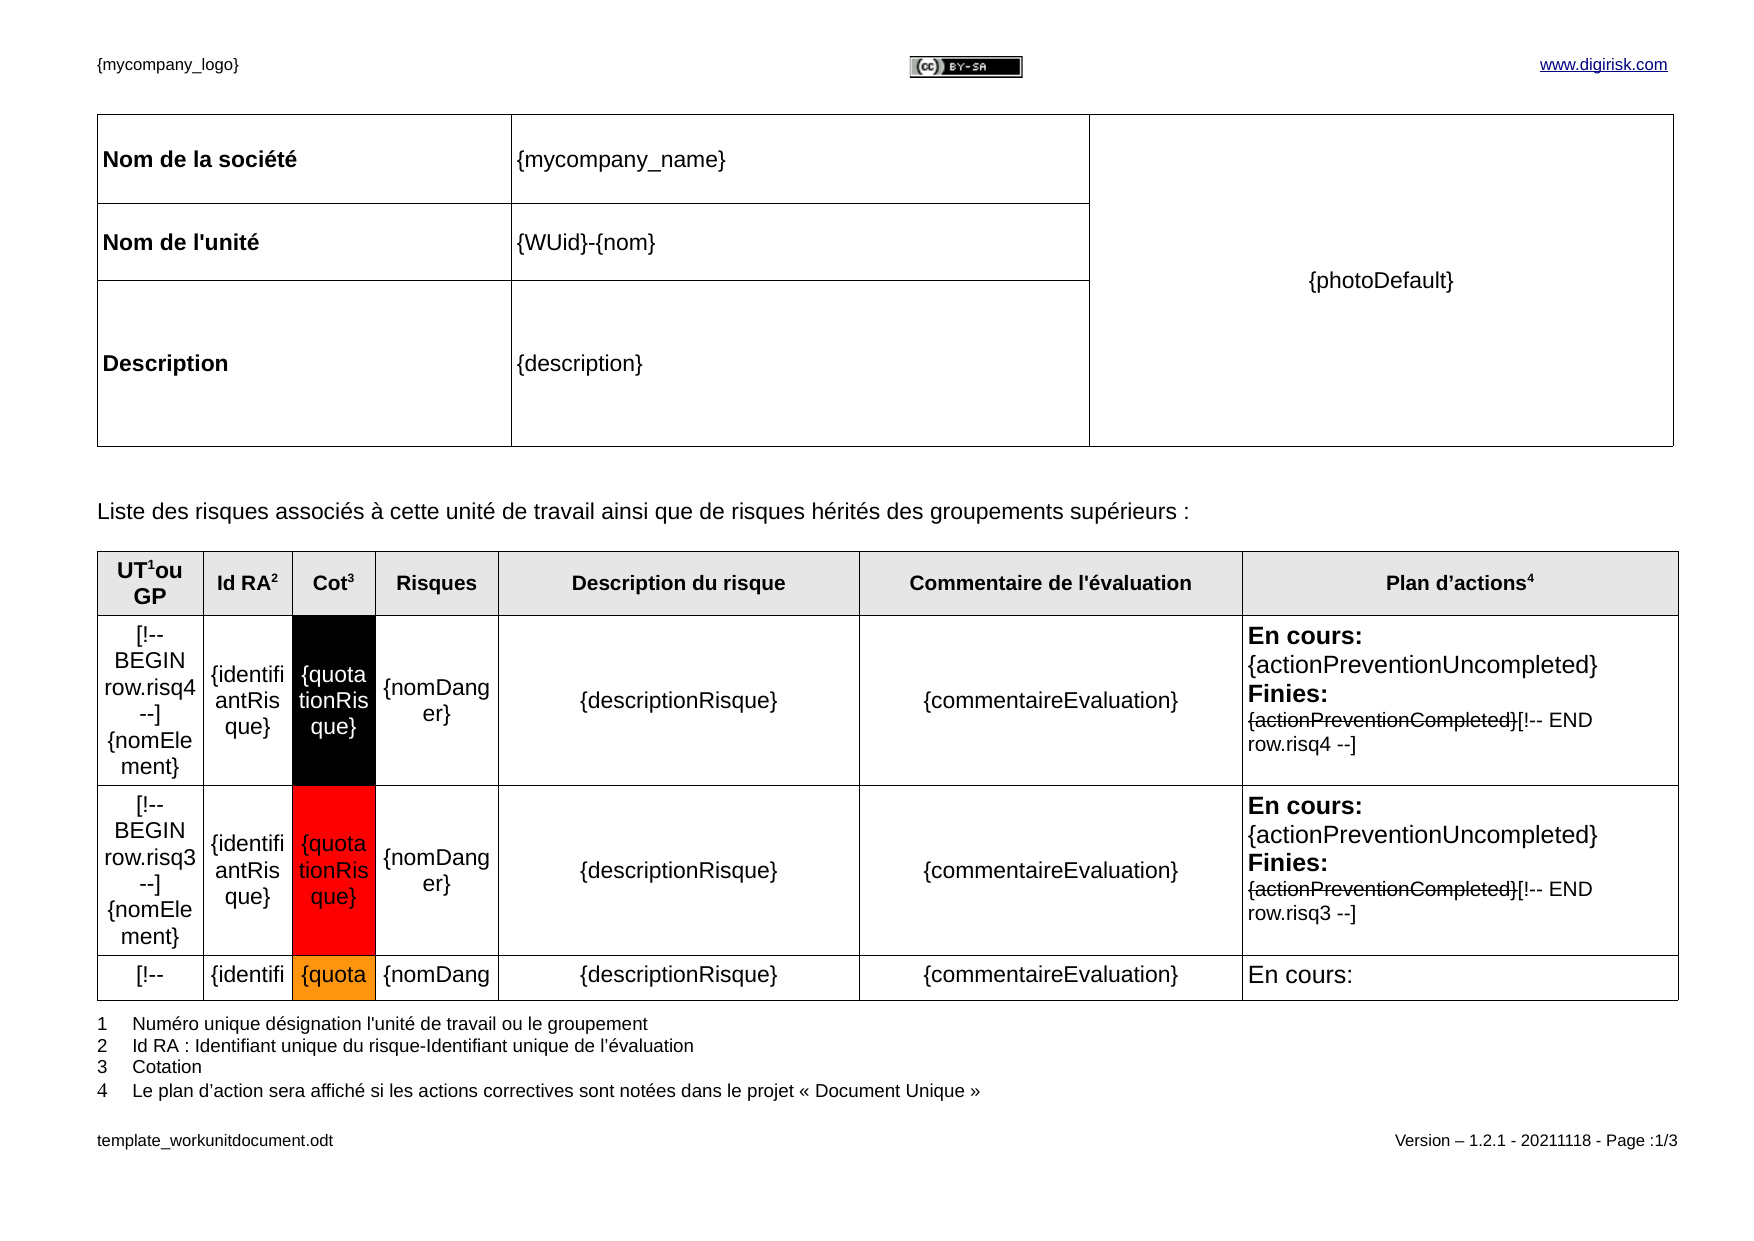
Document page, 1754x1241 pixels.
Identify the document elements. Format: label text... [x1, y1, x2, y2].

table_cell {identifiantRisque} [204, 786, 292, 955]
table_cell {commentaireEvaluation} [860, 616, 1242, 785]
table_header Nom de la société [98, 115, 511, 203]
table_cell {description} [512, 281, 1089, 446]
table_cell {nomDang [376, 956, 498, 1000]
table_cell {descriptionRisque} [499, 956, 859, 1000]
table_header Commentaire de l'évaluation [860, 552, 1242, 615]
table_cell {nomDanger} [376, 616, 498, 785]
table_cell [!-- BEGIN row.risq4 --]{nomElement} [98, 616, 203, 785]
table_header UTou GP [98, 552, 203, 615]
table_cell En cours: [1243, 956, 1678, 1000]
table_cell {identifiantRisque} [204, 616, 292, 785]
table_cell Description [98, 281, 511, 446]
table_cell {quotationRisque} [293, 786, 375, 955]
table_cell Nom de l'unité [98, 204, 511, 280]
table_cell {identifi [204, 956, 292, 1000]
table_header {mycompany_name} [512, 115, 1089, 203]
table_header Id RA [204, 552, 292, 615]
table_header Risques [376, 552, 498, 615]
table_header Description du risque [499, 552, 859, 615]
table_cell {commentaireEvaluation} [860, 786, 1242, 955]
table_cell [!-- [98, 956, 203, 1000]
table_cell [!-- BEGIN row.risq3 --]{nomElement} [98, 786, 203, 955]
text Liste des risques associés à cette unité de travail ainsi que de risques hérités des groupements supérieurs : [97, 498, 1678, 525]
table_cell En cours: {actionPreventionUncompleted} Finies: {actionPreventionCompleted}[!-- END row.risq3 --] [1243, 786, 1678, 955]
table_cell {descriptionRisque} [499, 786, 859, 955]
table_header Cot [293, 552, 375, 615]
table_cell {WUid}-{nom} [512, 204, 1089, 280]
table_header Plan d’actions [1243, 552, 1678, 615]
table_header {photoDefault} [1090, 115, 1673, 446]
table_cell En cours: {actionPreventionUncompleted} Finies: {actionPreventionCompleted}[!-- END row.risq4 --] [1243, 616, 1678, 785]
picture [909, 56, 1023, 78]
table_cell {descriptionRisque} [499, 616, 859, 785]
table_cell {quotationRisque} [293, 616, 375, 785]
table_cell {nomDanger} [376, 786, 498, 955]
table_cell {quota [293, 956, 375, 1000]
table_cell {commentaireEvaluation} [860, 956, 1242, 1000]
